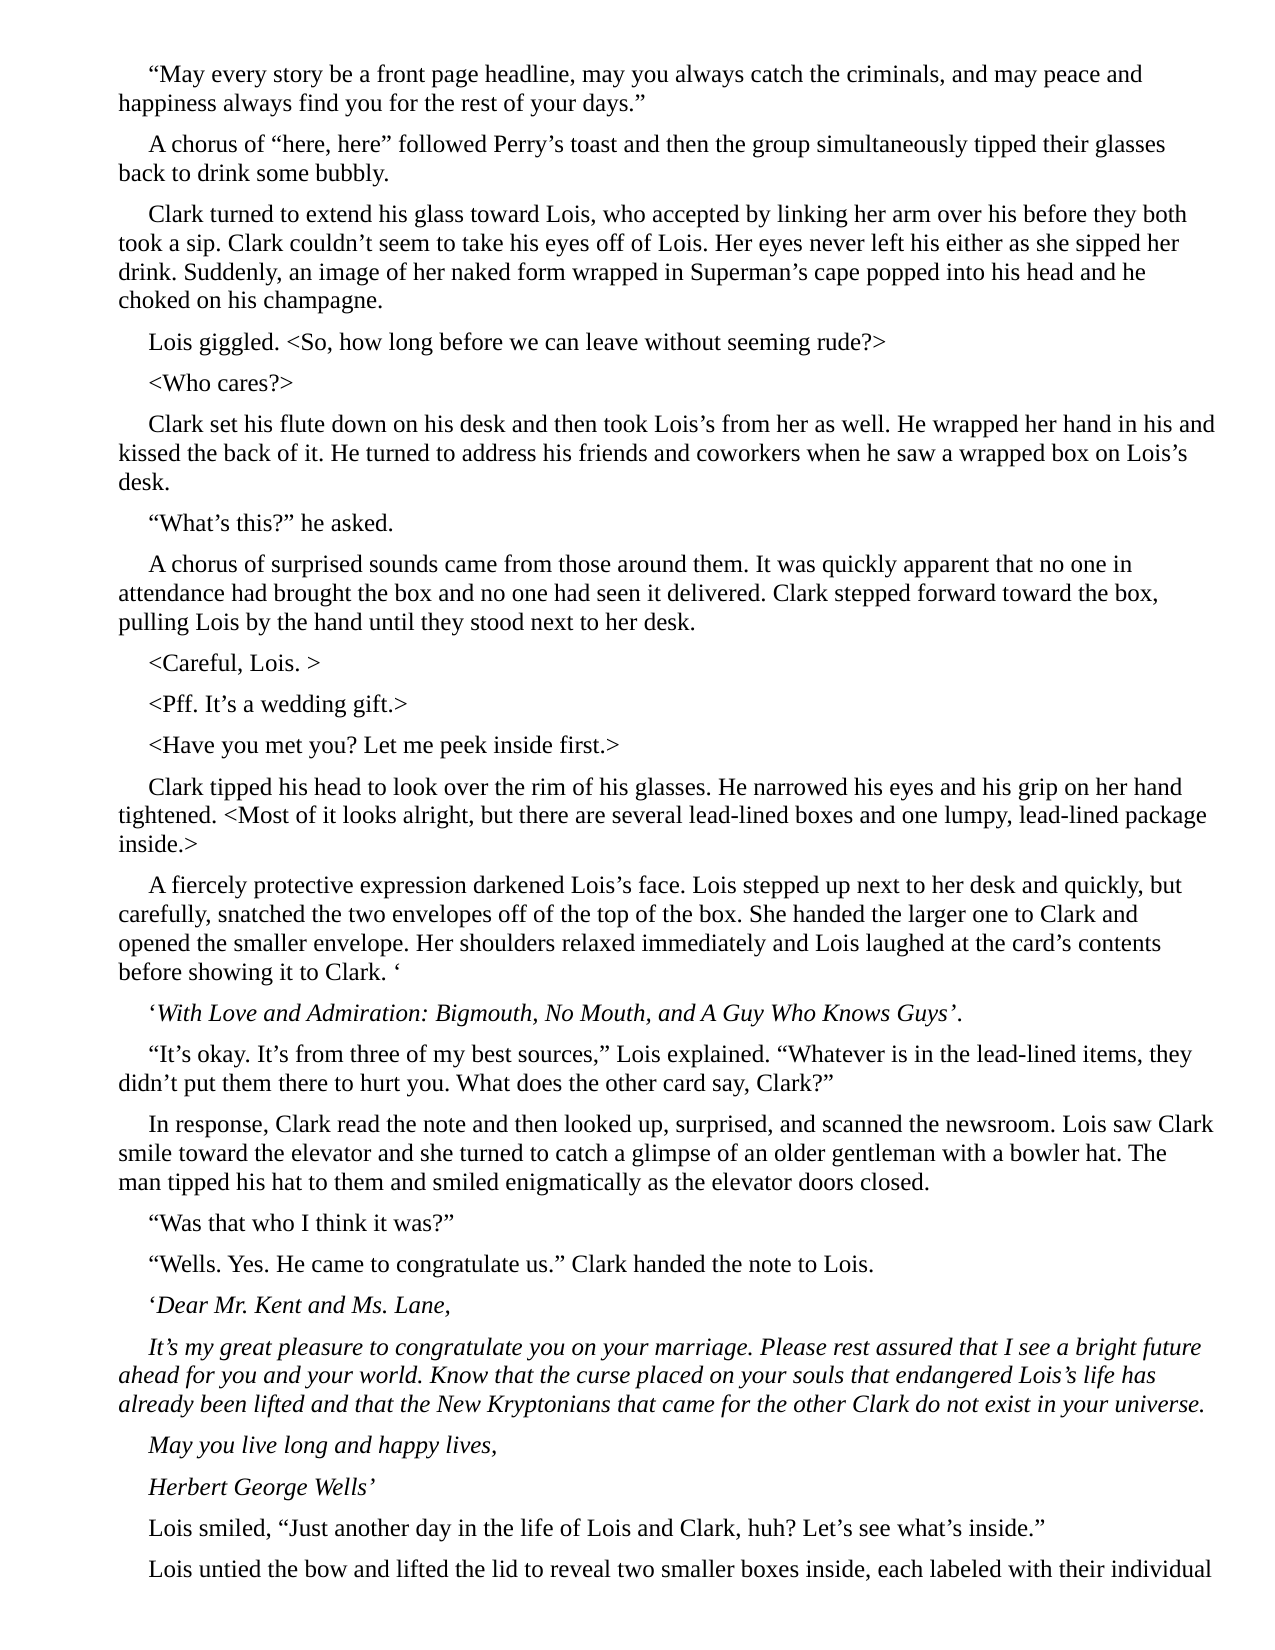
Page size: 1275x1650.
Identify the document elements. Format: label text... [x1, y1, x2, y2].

text May you live long and happy lives, [118, 1430, 1216, 1459]
text A chorus of surprised sounds came from those around them. It was quickly apparent that no one in attendance had brought the box and no one had seen it delivered. Clark stepped forward toward the box, pulling Lois by the hand until they stood next to her desk. [118, 549, 1216, 635]
text Clark set his flute down on his desk and then took Lois’s from her as well. He wrapped her hand in his and kissed the back of it. He turned to address his friends and coworkers when he saw a wrapped box on Lois’s desk. [118, 409, 1216, 495]
text “Wells. Yes. He came to congratulate us.” Clark handed the note to Lois. [118, 1249, 1216, 1278]
text Lois smiled, “Just another day in the life of Lois and Clark, huh? Let’s see what’s inside.” [118, 1513, 1216, 1542]
text ‘With Love and Admiration: Bigmouth, No Mouth, and A Guy Who Knows Guys’. [118, 998, 1216, 1027]
text A chorus of “here, here” followed Perry’s toast and then the group simultaneously tipped their glasses back to drink some bubbly. [118, 129, 1216, 187]
text A fiercely protective expression darkened Lois’s face. Lois stepped up next to her desk and quickly, but carefully, snatched the two envelopes off of the top of the box. She handed the larger one to Clark and opened the smaller envelope. Her shoulders relaxed immediately and Lois laughed at the card’s contents before showing it to Clark. ‘ [118, 870, 1216, 985]
text Clark turned to extend his glass toward Lois, who accepted by linking her arm over his before they both took a sip. Clark couldn’t seem to take his eyes off of Lois. Her eyes never left his either as she sipped her drink. Suddenly, an image of her naked form wrapped in Superman’s cape popped into his head and he choked on his champagne. [118, 199, 1216, 314]
text It’s my great pleasure to congratulate you on your marriage. Please rest assured that I see a bright future ahead for you and your world. Know that the curse placed on your souls that endangered Lois’s life has already been lifted and that the New Kryptonians that came for the other Clark do not exist in your universe. [118, 1332, 1216, 1418]
text “Was that who I think it was?” [118, 1208, 1216, 1237]
text “May every story be a front page headline, may you always catch the criminals, and may peace and happiness always find you for the rest of your days.” [118, 59, 1216, 117]
text <Careful, Lois. > [118, 648, 1216, 677]
text Clark tipped his head to look over the rim of his glasses. He narrowed his eyes and his grip on her hand tightened. <Most of it looks alright, but there are several lead-lined boxes and one lumpy, lead-lined package inside.> [118, 772, 1216, 858]
text Herbert George Wells’ [118, 1472, 1216, 1500]
text In response, Clark read the note and then looked up, surprised, and scanned the newsroom. Lois saw Clark smile toward the elevator and she turned to catch a glimpse of an older gentleman with a bowler hat. The man tipped his hat to them and smiled enigmatically as the elevator doors closed. [118, 1109, 1216, 1195]
text “What’s this?” he asked. [118, 508, 1216, 537]
text <Pff. It’s a wedding gift.> [118, 689, 1216, 718]
text ‘Dear Mr. Kent and Ms. Lane, [118, 1290, 1216, 1319]
text <Who cares?> [118, 368, 1216, 397]
text Lois untied the bow and lifted the lid to reveal two smaller boxes inside, each labeled with their individual [118, 1554, 1216, 1583]
text Lois giggled. <So, how long before we can leave without seeming rude?> [118, 327, 1216, 355]
text “It’s okay. It’s from three of my best sources,” Lois explained. “Whatever is in the lead-lined items, they didn’t put them there to hurt you. What does the other card say, Clark?” [118, 1039, 1216, 1097]
text <Have you met you? Let me peek inside first.> [118, 730, 1216, 759]
